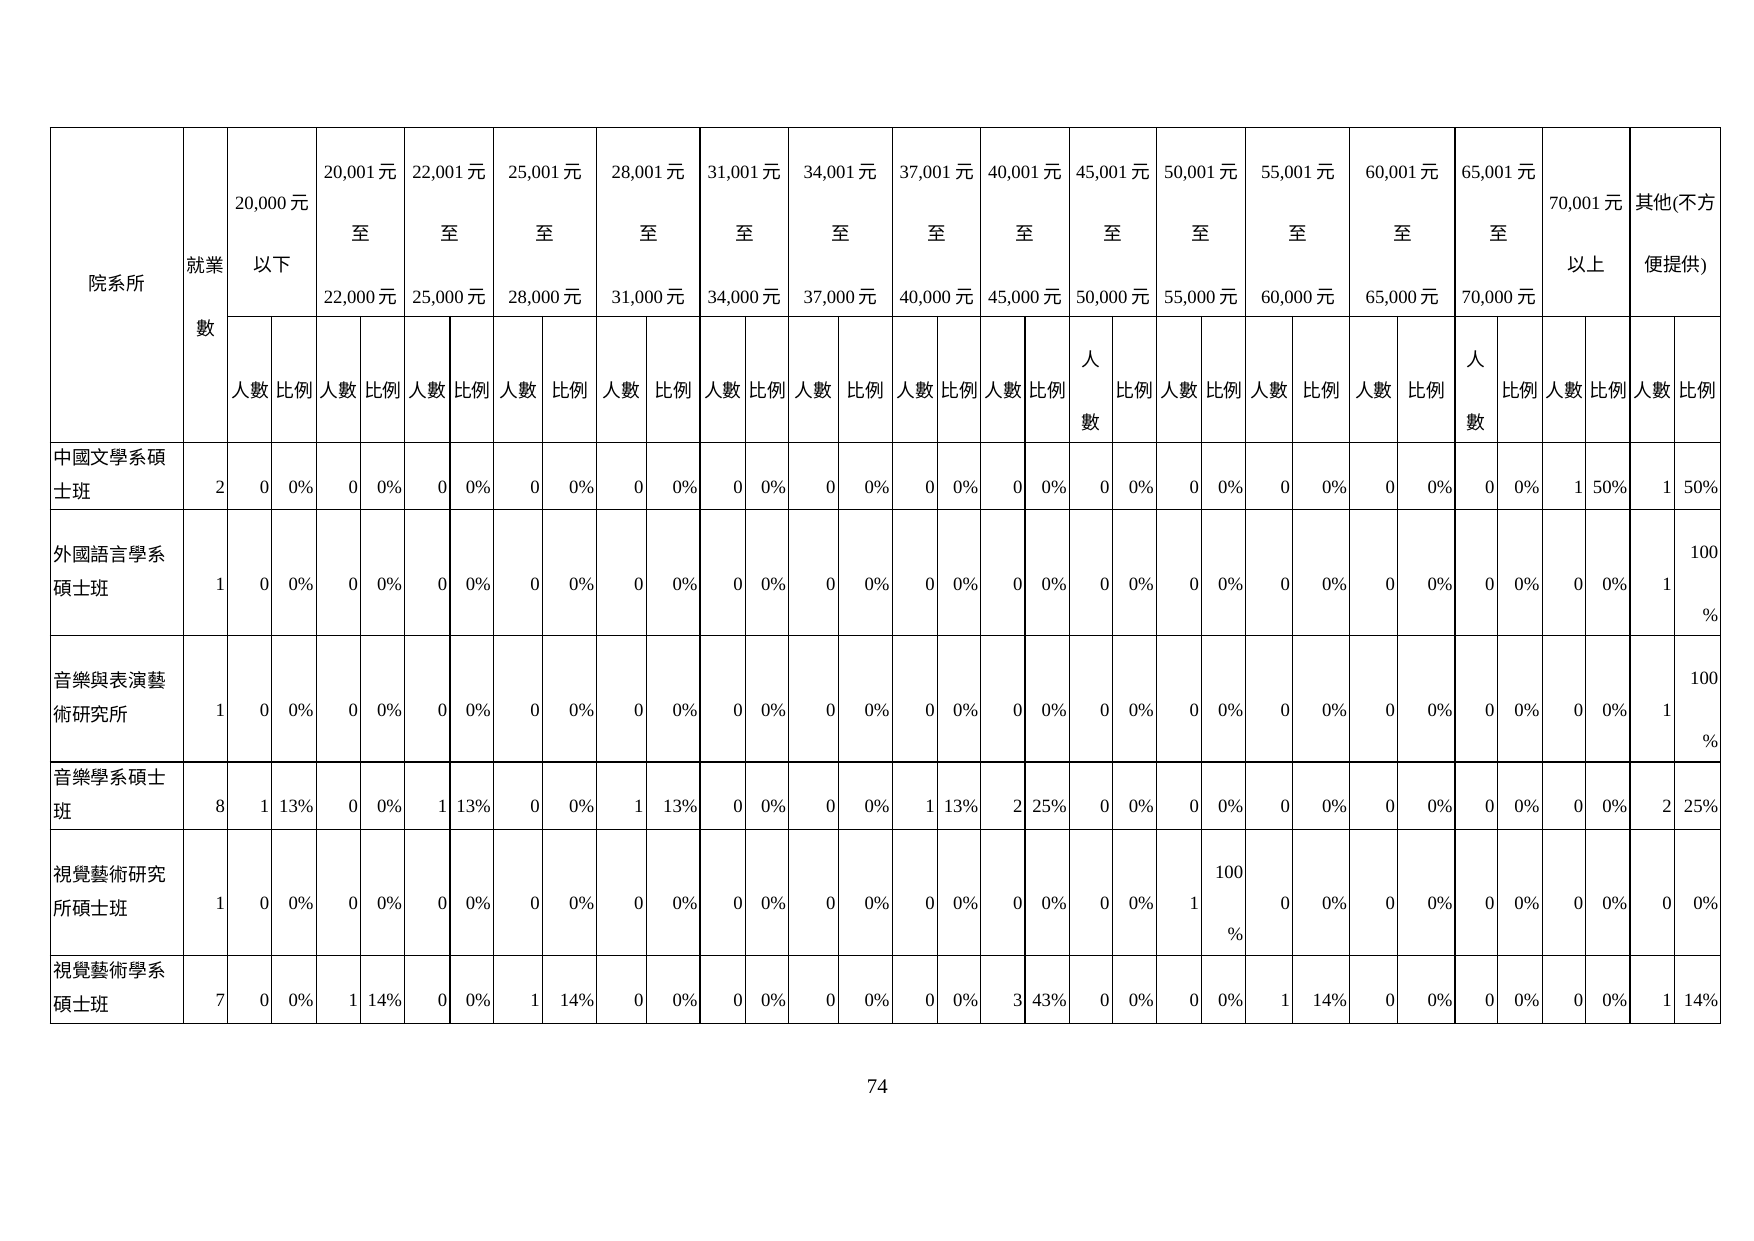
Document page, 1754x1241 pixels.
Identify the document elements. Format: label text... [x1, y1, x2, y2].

table_cell 0% [1398, 956, 1454, 1022]
table_cell 0% [938, 636, 980, 761]
table_header 65,001元至 70,000元 [1456, 128, 1542, 316]
table_cell 100% [1675, 636, 1720, 761]
table_cell 0% [1398, 830, 1454, 955]
table_cell 比例 [543, 317, 596, 442]
table_cell 100% [1202, 830, 1245, 955]
table_cell 0 [981, 636, 1024, 761]
table_cell 人數 [405, 317, 449, 442]
table_cell 比例 [839, 317, 892, 442]
table_cell 0 [317, 763, 360, 829]
table_cell 0% [746, 510, 788, 635]
table_cell 25% [1026, 763, 1069, 829]
table_cell 0% [451, 636, 493, 761]
table_cell 0% [543, 443, 596, 509]
table_cell 0 [1350, 636, 1397, 761]
table_cell 人數 [701, 317, 745, 442]
table_cell 0 [228, 510, 271, 635]
table_cell 0% [1398, 763, 1454, 829]
table_cell 0 [789, 636, 838, 761]
table_cell 0% [746, 636, 788, 761]
table_cell 13% [938, 763, 980, 829]
table_header 34,001元 至 37,000元 [789, 128, 892, 316]
table_cell 0% [361, 830, 404, 955]
table_cell 0 [1157, 636, 1201, 761]
table_cell 比例 [1113, 317, 1156, 442]
table_cell 2 [1631, 763, 1674, 829]
table_cell 0% [361, 763, 404, 829]
table_cell 0% [647, 443, 699, 509]
table_cell 0 [405, 510, 449, 635]
table_cell 0 [1456, 636, 1497, 761]
table_cell 50% [1675, 443, 1720, 509]
table_cell 0% [839, 443, 892, 509]
table_cell 0 [1157, 510, 1201, 635]
table_cell 中國文學系碩士班 [51, 443, 183, 509]
table_cell 0 [789, 510, 838, 635]
table_cell 13% [272, 763, 316, 829]
table_cell 25% [1675, 763, 1720, 829]
table_cell 0 [494, 763, 542, 829]
table_cell 0% [1586, 956, 1629, 1022]
table_cell 100% [1675, 510, 1720, 635]
table_header 20,000元以下 [228, 128, 316, 316]
table_cell 0% [938, 956, 980, 1022]
table_cell 0% [1586, 763, 1629, 829]
table_cell 0% [543, 763, 596, 829]
table_cell 14% [361, 956, 404, 1022]
table_cell 人數 [228, 317, 271, 442]
table_cell 0 [1350, 830, 1397, 955]
table_cell 0% [1498, 443, 1542, 509]
table_cell 0% [1498, 830, 1542, 955]
table_cell 人數 [317, 317, 360, 442]
table_cell 0% [746, 763, 788, 829]
table_cell 14% [543, 956, 596, 1022]
table_cell 0% [1113, 830, 1156, 955]
table_cell 0 [1456, 830, 1497, 955]
table_header 25,001元 至 28,000元 [494, 128, 596, 316]
table_cell 0 [981, 830, 1024, 955]
table_cell 0% [1026, 443, 1069, 509]
table_cell 0% [451, 443, 493, 509]
table_cell 人數 [981, 317, 1024, 442]
table_cell 人數 [1456, 317, 1497, 442]
table_cell 比例 [1202, 317, 1245, 442]
table_cell 0% [1586, 636, 1629, 761]
table_cell 人數 [597, 317, 646, 442]
table_cell 1 [1631, 956, 1674, 1022]
table_cell 視覺藝術學系碩士班 [51, 956, 183, 1022]
table_cell 0 [1456, 763, 1497, 829]
table_cell 0 [1070, 956, 1112, 1022]
table_cell 0% [1113, 510, 1156, 635]
table_cell 0% [1293, 443, 1349, 509]
table_cell 0 [317, 830, 360, 955]
table_cell 0 [1350, 443, 1397, 509]
table_cell 13% [647, 763, 699, 829]
table_cell 1 [405, 763, 449, 829]
table_cell 0% [938, 443, 980, 509]
table_cell 14% [1675, 956, 1720, 1022]
table_cell 1 [1631, 443, 1674, 509]
table_cell 0% [1498, 636, 1542, 761]
table_cell 比例 [1498, 317, 1542, 442]
table_header 22,001元 至 25,000元 [405, 128, 493, 316]
table_cell 0% [1293, 510, 1349, 635]
table_cell 0% [1113, 443, 1156, 509]
table_cell 0 [789, 763, 838, 829]
table_cell 比例 [361, 317, 404, 442]
table_cell 0% [1498, 763, 1542, 829]
table_cell 0 [597, 510, 646, 635]
table_cell 0% [1498, 956, 1542, 1022]
table_cell 0 [893, 510, 937, 635]
table_cell 0% [272, 510, 316, 635]
table_cell 0 [893, 636, 937, 761]
table_cell 0 [597, 956, 646, 1022]
table_cell 外國語言學系碩士班 [51, 510, 183, 635]
table_cell 1 [317, 956, 360, 1022]
table_cell 0% [1498, 510, 1542, 635]
table_cell 0% [272, 443, 316, 509]
table_cell 0 [1456, 956, 1497, 1022]
table_cell 0% [1202, 763, 1245, 829]
table_cell 1 [184, 636, 227, 761]
table_cell 0 [1070, 443, 1112, 509]
table_header 就業數 [184, 128, 227, 442]
table_cell 0 [494, 510, 542, 635]
table_cell 0% [1398, 443, 1454, 509]
table_cell 0% [451, 956, 493, 1022]
table_cell 0 [1246, 636, 1292, 761]
table_cell 0 [1070, 510, 1112, 635]
table_cell 0 [1070, 830, 1112, 955]
table_cell 0 [1246, 763, 1292, 829]
table_cell 0 [405, 443, 449, 509]
table_cell 0 [789, 830, 838, 955]
table_cell 0% [543, 636, 596, 761]
table_cell 0% [1202, 443, 1245, 509]
table_cell 比例 [1293, 317, 1349, 442]
table_cell 0 [1456, 510, 1497, 635]
table_cell 0% [1293, 830, 1349, 955]
table_cell 0% [1113, 763, 1156, 829]
table_cell 0 [1246, 443, 1292, 509]
table_cell 人數 [789, 317, 838, 442]
table_cell 0 [597, 636, 646, 761]
table_cell 0 [1543, 956, 1585, 1022]
table_cell 8 [184, 763, 227, 829]
table_header 40,001元至 45,000元 [981, 128, 1069, 316]
table_cell 比例 [1398, 317, 1454, 442]
table_cell 0 [893, 830, 937, 955]
table_cell 13% [451, 763, 493, 829]
table_cell 0% [1202, 510, 1245, 635]
table_cell 1 [228, 763, 271, 829]
table_cell 人數 [494, 317, 542, 442]
table_cell 0% [272, 636, 316, 761]
table_cell 比例 [451, 317, 493, 442]
table_cell 人數 [1543, 317, 1585, 442]
table_cell 0 [981, 510, 1024, 635]
table_cell 比例 [746, 317, 788, 442]
table_cell 1 [1631, 510, 1674, 635]
table_cell 0 [1543, 510, 1585, 635]
table_cell 0% [839, 636, 892, 761]
table_cell 1 [1543, 443, 1585, 509]
table_cell 0 [701, 763, 745, 829]
table_cell 0 [1543, 830, 1585, 955]
table_cell 0% [647, 830, 699, 955]
table_cell 比例 [647, 317, 699, 442]
table_cell 14% [1293, 956, 1349, 1022]
table_cell 0 [1456, 443, 1497, 509]
table_cell 0 [701, 443, 745, 509]
table_cell 0 [789, 956, 838, 1022]
table_cell 0% [1586, 510, 1629, 635]
table_header 70,001元以上 [1543, 128, 1629, 316]
table_cell 0 [789, 443, 838, 509]
table_cell 0% [1293, 636, 1349, 761]
table_cell 1 [184, 510, 227, 635]
table_cell 人數 [1246, 317, 1292, 442]
table_cell 0% [451, 510, 493, 635]
table_cell 0 [405, 636, 449, 761]
table_cell 0 [1246, 830, 1292, 955]
table_cell 0% [361, 510, 404, 635]
table_cell 1 [1631, 636, 1674, 761]
table_cell 人數 [1070, 317, 1112, 442]
table_header 50,001元 至 55,000元 [1157, 128, 1245, 316]
table_cell 0 [1157, 763, 1201, 829]
table_cell 0 [893, 443, 937, 509]
table_cell 0 [981, 443, 1024, 509]
table_cell 0% [272, 830, 316, 955]
table_cell 0% [647, 956, 699, 1022]
table_cell 50% [1586, 443, 1629, 509]
table_cell 0 [317, 636, 360, 761]
table_cell 比例 [272, 317, 316, 442]
table_header 55,001元 至 60,000元 [1246, 128, 1349, 316]
table_cell 0 [893, 956, 937, 1022]
table_cell 0 [1157, 443, 1201, 509]
table_cell 2 [184, 443, 227, 509]
table_cell 0 [701, 636, 745, 761]
table_cell 0% [1293, 763, 1349, 829]
table_cell 0% [1026, 830, 1069, 955]
table_cell 0% [1202, 956, 1245, 1022]
table_cell 0% [543, 510, 596, 635]
table_cell 0 [494, 830, 542, 955]
table_cell 比例 [1675, 317, 1720, 442]
table_cell 0 [1350, 510, 1397, 635]
table_cell 0 [1543, 636, 1585, 761]
table_cell 0 [701, 956, 745, 1022]
table_cell 0 [701, 830, 745, 955]
table_cell 0% [272, 956, 316, 1022]
table_cell 0 [1350, 763, 1397, 829]
table_cell 0 [228, 830, 271, 955]
table_cell 0 [1543, 763, 1585, 829]
table_cell 0% [1202, 636, 1245, 761]
table_cell 0% [746, 830, 788, 955]
table_cell 0% [938, 510, 980, 635]
table_cell 音樂與表演藝術研究所 [51, 636, 183, 761]
table_cell 1 [1157, 830, 1201, 955]
table_cell 0 [228, 636, 271, 761]
table_cell 0% [839, 763, 892, 829]
table_cell 0 [317, 510, 360, 635]
table_cell 0 [228, 443, 271, 509]
table_header 60,001元 至 65,000元 [1350, 128, 1454, 316]
table_cell 人數 [893, 317, 937, 442]
table_cell 0% [647, 636, 699, 761]
table_cell 0% [361, 636, 404, 761]
table_header 45,001元 至 50,000元 [1070, 128, 1156, 316]
table_cell 0% [1113, 636, 1156, 761]
table_cell 0% [839, 830, 892, 955]
table_cell 0 [1070, 763, 1112, 829]
table_cell 0% [839, 510, 892, 635]
table_cell 0% [361, 443, 404, 509]
table_cell 0% [839, 956, 892, 1022]
table_cell 7 [184, 956, 227, 1022]
table_cell 0 [597, 830, 646, 955]
table_cell 2 [981, 763, 1024, 829]
table_cell 1 [1246, 956, 1292, 1022]
table_cell 0% [938, 830, 980, 955]
table_cell 0 [1350, 956, 1397, 1022]
table_cell 0 [494, 443, 542, 509]
table_cell 0 [1070, 636, 1112, 761]
table_cell 0 [317, 443, 360, 509]
table_header 其他(不方便提供) [1631, 128, 1720, 316]
table_cell 0 [405, 830, 449, 955]
table_header 31,001元 至 34,000元 [701, 128, 788, 316]
table_cell 比例 [938, 317, 980, 442]
table_cell 0% [543, 830, 596, 955]
table_cell 1 [597, 763, 646, 829]
table_cell 0 [597, 443, 646, 509]
table_cell 0% [746, 956, 788, 1022]
table_cell 0% [1586, 830, 1629, 955]
table_cell 比例 [1586, 317, 1629, 442]
table_cell 0% [1398, 510, 1454, 635]
table_cell 0% [451, 830, 493, 955]
table_cell 0 [1157, 956, 1201, 1022]
table_cell 音樂學系碩士班 [51, 763, 183, 829]
table_cell 0% [746, 443, 788, 509]
table_cell 人數 [1631, 317, 1674, 442]
table_header 37,001元至 40,000元 [893, 128, 980, 316]
table_cell 0 [405, 956, 449, 1022]
table_cell 3 [981, 956, 1024, 1022]
table_cell 43% [1026, 956, 1069, 1022]
table_cell 視覺藝術研究所碩士班 [51, 830, 183, 955]
table_cell 0 [494, 636, 542, 761]
table_cell 0 [1246, 510, 1292, 635]
table_cell 0% [647, 510, 699, 635]
table_cell 0% [1398, 636, 1454, 761]
table_cell 0 [1631, 830, 1674, 955]
table_cell 0 [701, 510, 745, 635]
table_cell 比例 [1026, 317, 1069, 442]
table_cell 0% [1026, 510, 1069, 635]
table_cell 1 [494, 956, 542, 1022]
table_cell 0 [228, 956, 271, 1022]
table_cell 0% [1026, 636, 1069, 761]
table_cell 人數 [1157, 317, 1201, 442]
table_cell 0% [1113, 956, 1156, 1022]
table_header 28,001元 至 31,000元 [597, 128, 699, 316]
table_cell 1 [893, 763, 937, 829]
table_cell 1 [184, 830, 227, 955]
table_cell 0% [1675, 830, 1720, 955]
table_header 20,001元至 22,000元 [317, 128, 404, 316]
table_cell 人數 [1350, 317, 1397, 442]
table_header 院系所 [51, 128, 183, 442]
